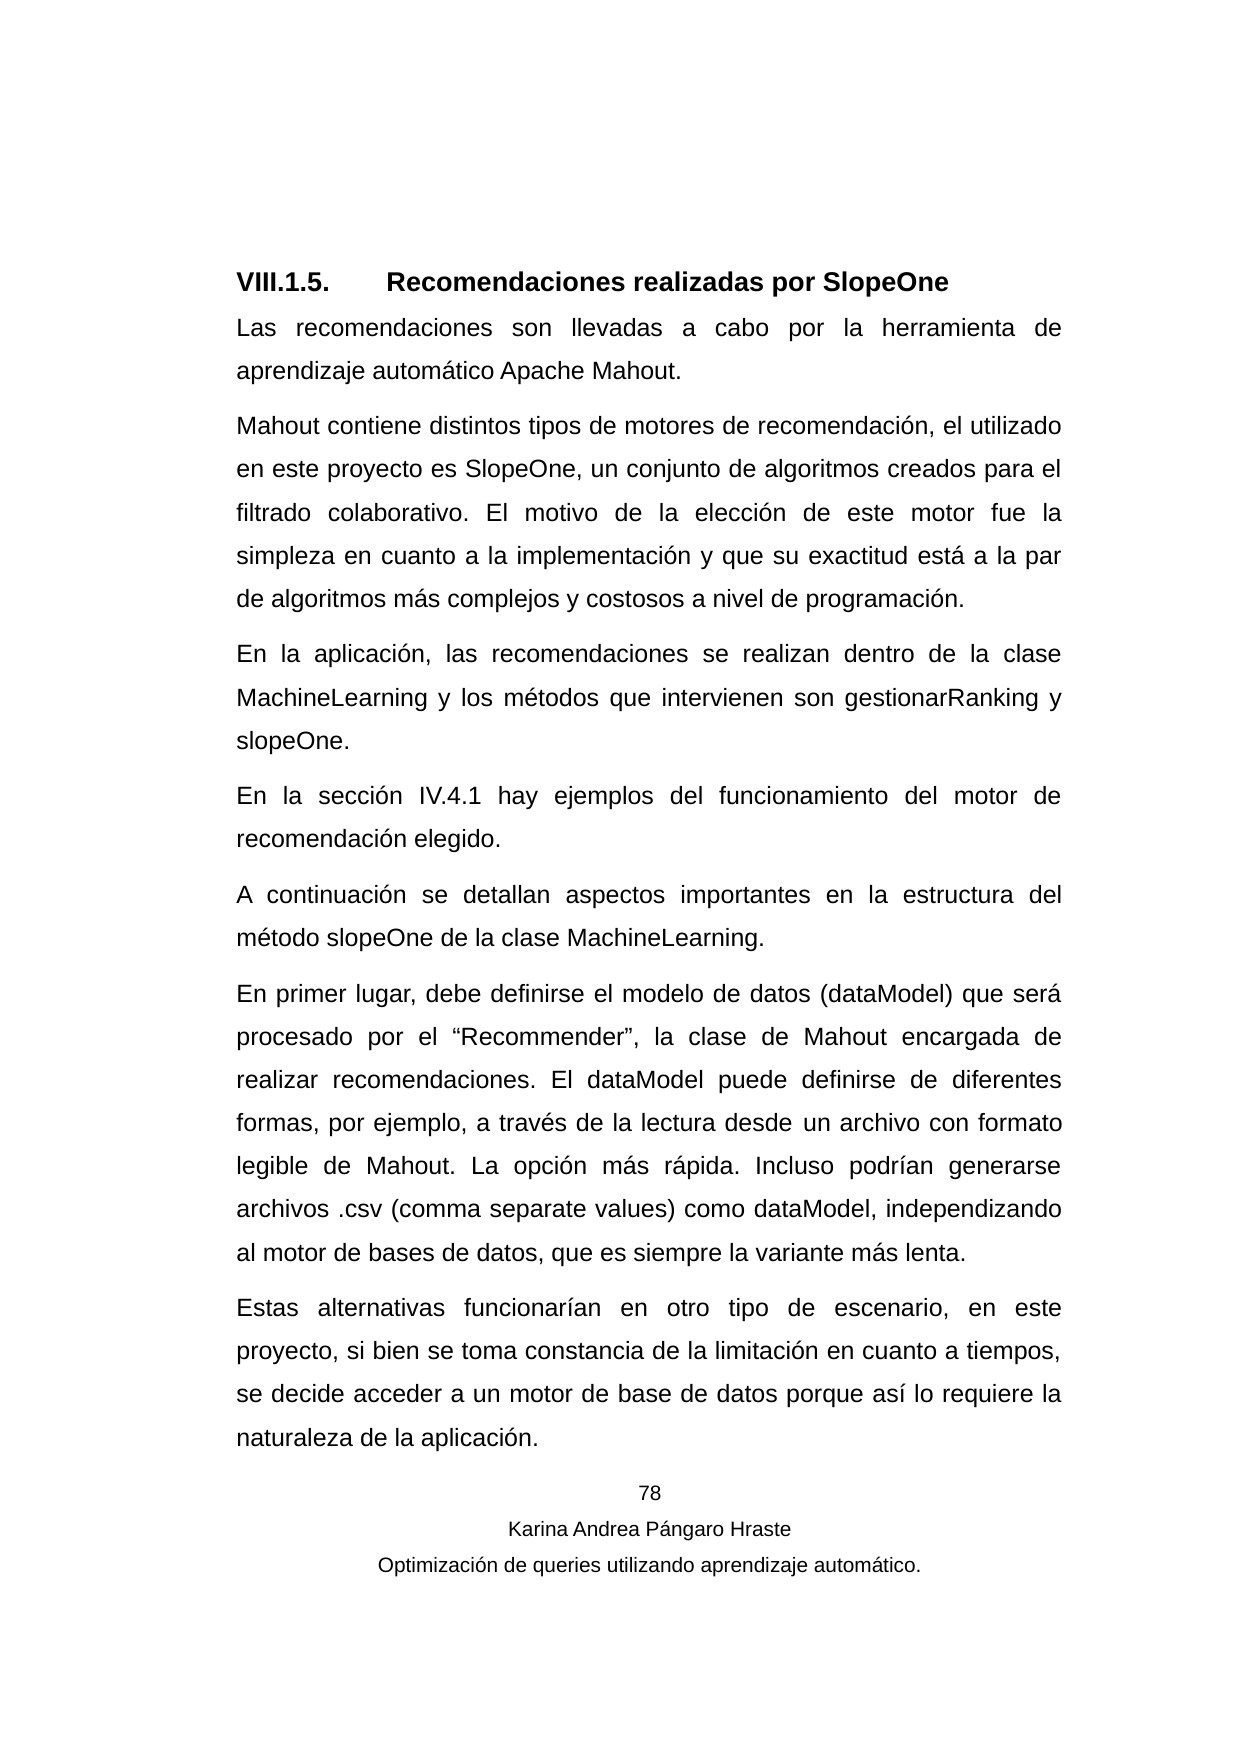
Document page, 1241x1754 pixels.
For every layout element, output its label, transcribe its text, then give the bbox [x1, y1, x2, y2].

text En la sección IV.4.1 hay ejemplos del funcionamiento del motor de recomendación elegido. [236, 781, 1063, 853]
text Estas alternativas funcionarían en otro tipo de escenario, en este proyecto, si bien se toma constancia de la limitación en cuanto a tiempos, se decide acceder a un motor de base de datos porque así lo requiere la naturaleza de la aplicación. [236, 1293, 1063, 1451]
text Las recomendaciones son llevadas a cabo por la herramienta de aprendizaje automático Apache Mahout. [236, 313, 1063, 384]
text Mahout contiene distintos tipos de motores de recomendación, el utilizado en este proyecto es SlopeOne, un conjunto de algoritmos creados para el filtrado colaborativo. El motivo de la elección de este motor fue la simpleza en cuanto a la implementación y que su exactitud está a la par de algoritmos más complejos y costosos a nivel de programación. [236, 411, 1063, 613]
text En primer lugar, debe definirse el modelo de datos (dataModel) que será procesado por el “Recommender”, la clase de Mahout encargada de realizar recomendaciones. El dataModel puede definirse de diferentes formas, por ejemplo, a través de la lectura desde un archivo con formato legible de Mahout. La opción más rápida. Incluso podrían generarse archivos .csv (comma separate values) como dataModel, independizando al motor de bases de datos, que es siempre la variante más lenta. [236, 979, 1063, 1266]
text A continuación se detallan aspectos importantes en la estructura del método slopeOne de la clase MachineLearning. [236, 880, 1063, 952]
text En la aplicación, las recomendaciones se realizan dentro de la clase MachineLearning y los métodos que intervienen son gestionarRanking y slopeOne. [236, 639, 1063, 754]
subtitle Recomendaciones realizadas por SlopeOne [236, 266, 1063, 297]
